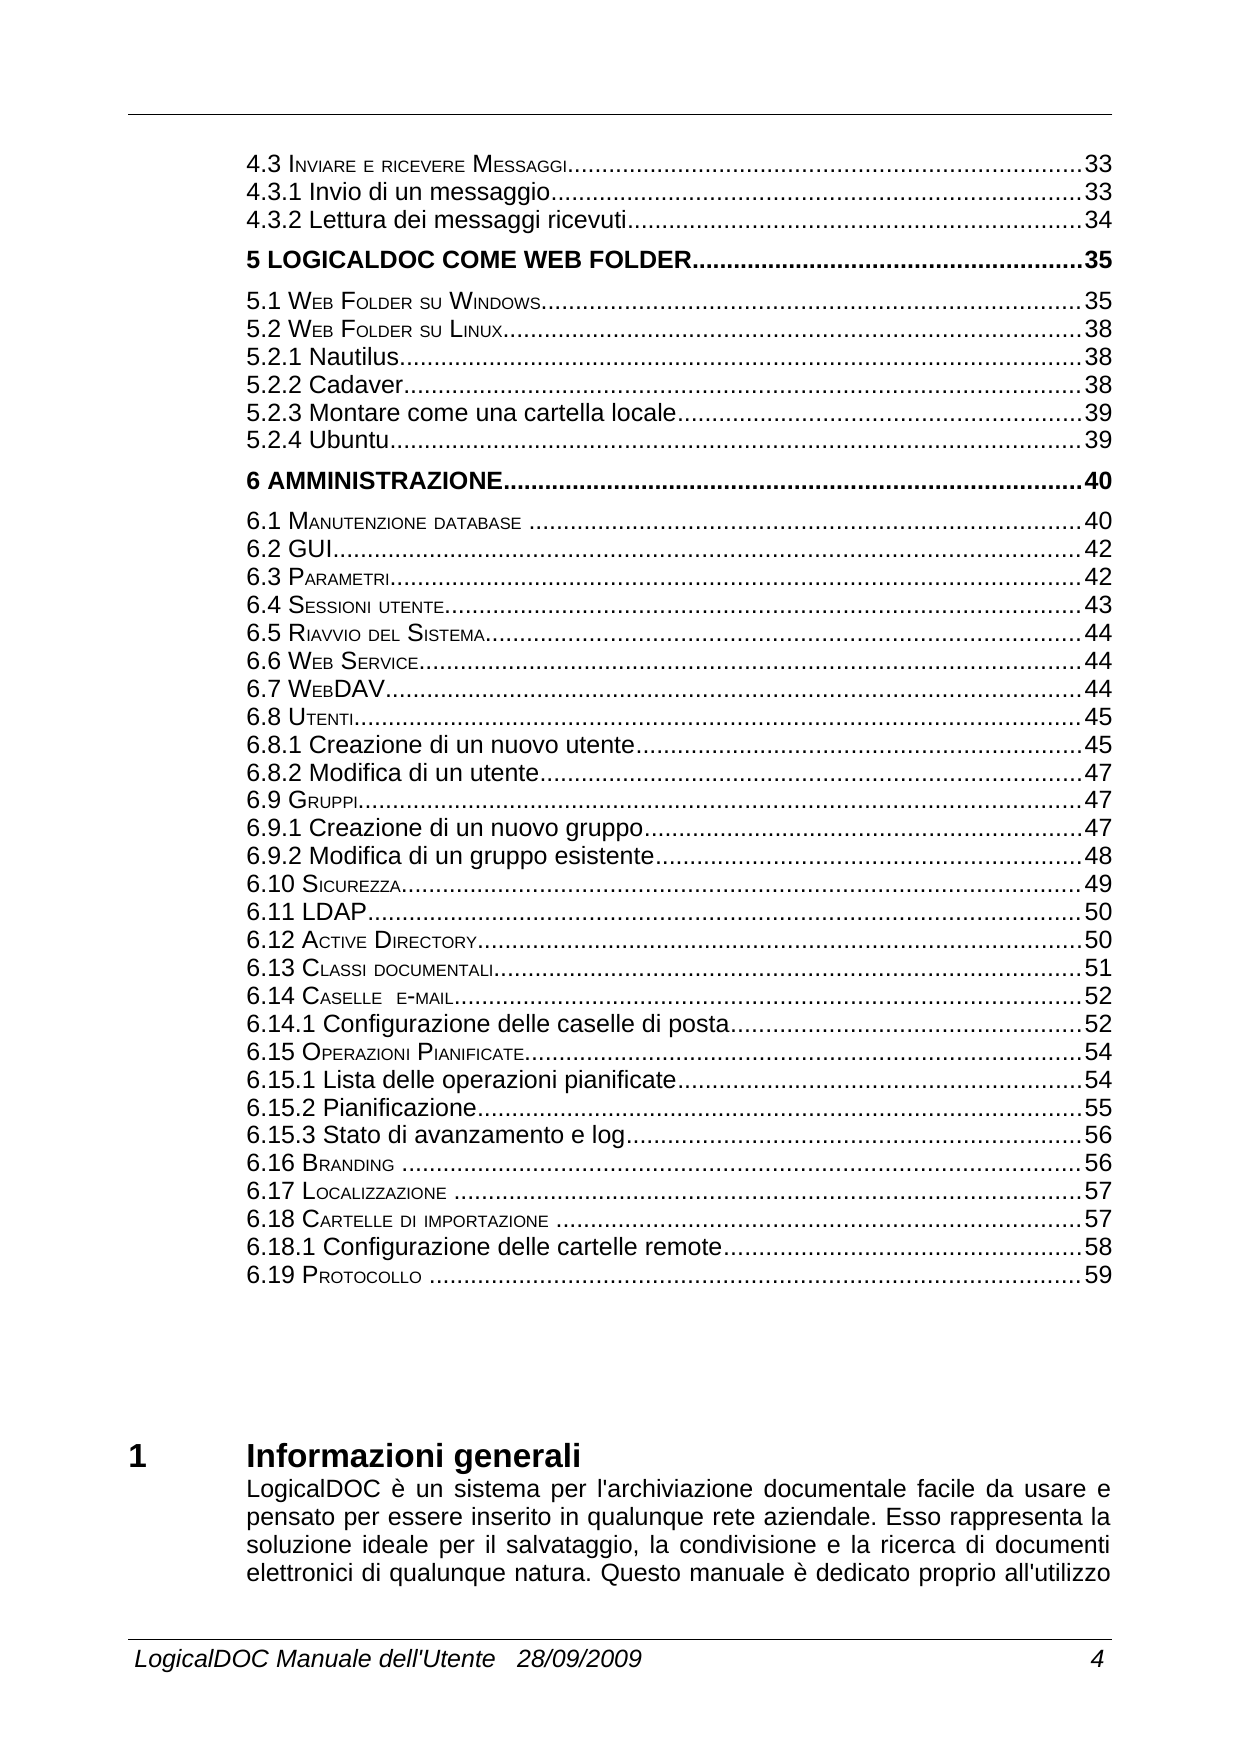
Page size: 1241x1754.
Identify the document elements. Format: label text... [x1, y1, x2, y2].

text 5.1 Web Folder su Windows 35 [246, 287, 1112, 314]
text 6.9 Gruppi 47 [246, 786, 1112, 814]
text 6.15.3 Stato di avanzamento e log 56 [246, 1121, 1112, 1149]
text 6.8.2 Modifica di un utente 47 [246, 758, 1112, 786]
text 6.14 Caselle e-mail 52 [246, 982, 1112, 1009]
text 6.4 Sessioni utente 43 [246, 591, 1112, 619]
text 5 LogicalDOC come Web Folder 35 [246, 246, 1112, 274]
text 6.7 WebDAV 44 [246, 674, 1112, 702]
text 6.9.2 Modifica di un gruppo esistente 48 [246, 842, 1112, 870]
text 6.5 Riavvio del Sistema 44 [246, 619, 1112, 647]
text 6.3 Parametri 42 [246, 563, 1112, 591]
text 6.19 Protocollo 59 [246, 1261, 1112, 1289]
text 5.2.4 Ubuntu 39 [246, 426, 1112, 454]
text 5.2.1 Nautilus 38 [246, 342, 1112, 370]
text 6.15 Operazioni Pianificate 54 [246, 1037, 1112, 1065]
text LogicalDOC è un sistema per l'archiviazione documentale facile da usare e pensato per essere inserito in qualunque rete aziendale. Esso rappresenta la soluzione ideale per il salvataggio, la condivisione e la ricerca di documenti elettronici di qualunque natura. Questo manuale è dedicato proprio all'utilizzo [246, 1475, 1112, 1587]
text 6.15.2 Pianificazione 55 [246, 1093, 1112, 1121]
text 4.3 Inviare e ricevere Messaggi 33 [246, 150, 1112, 178]
text 6.9.1 Creazione di un nuovo gruppo 47 [246, 814, 1112, 842]
text 6.16 Branding 56 [246, 1149, 1112, 1177]
text 6.10 Sicurezza 49 [246, 870, 1112, 898]
text 5.2 Web Folder su Linux 38 [246, 314, 1112, 342]
text 6.17 Localizzazione 57 [246, 1177, 1112, 1205]
text 6.18 Cartelle di importazione 57 [246, 1205, 1112, 1233]
text 6.14.1 Configurazione delle caselle di posta 52 [246, 1009, 1112, 1037]
text 6.15.1 Lista delle operazioni pianificate 54 [246, 1065, 1112, 1093]
text 6.6 Web Service 44 [246, 647, 1112, 674]
text 5.2.2 Cadaver 38 [246, 370, 1112, 398]
text 4.3.1 Invio di un messaggio 33 [246, 178, 1112, 206]
text 6.11 LDAP 50 [246, 898, 1112, 926]
text 6 Amministrazione 40 [246, 467, 1112, 494]
text 4.3.2 Lettura dei messaggi ricevuti 34 [246, 206, 1112, 234]
text 5.2.3 Montare come una cartella locale 39 [246, 398, 1112, 426]
text 6.1 Manutenzione database 40 [246, 507, 1112, 535]
text 6.13 Classi documentali 51 [246, 954, 1112, 982]
text 6.2 GUI 42 [246, 535, 1112, 563]
text 6.18.1 Configurazione delle cartelle remote 58 [246, 1233, 1112, 1261]
text 6.8.1 Creazione di un nuovo utente 45 [246, 730, 1112, 758]
subtitle Informazioni generali [128, 1438, 1112, 1475]
text 6.12 Active Directory 50 [246, 926, 1112, 954]
text 6.8 Utenti 45 [246, 702, 1112, 730]
